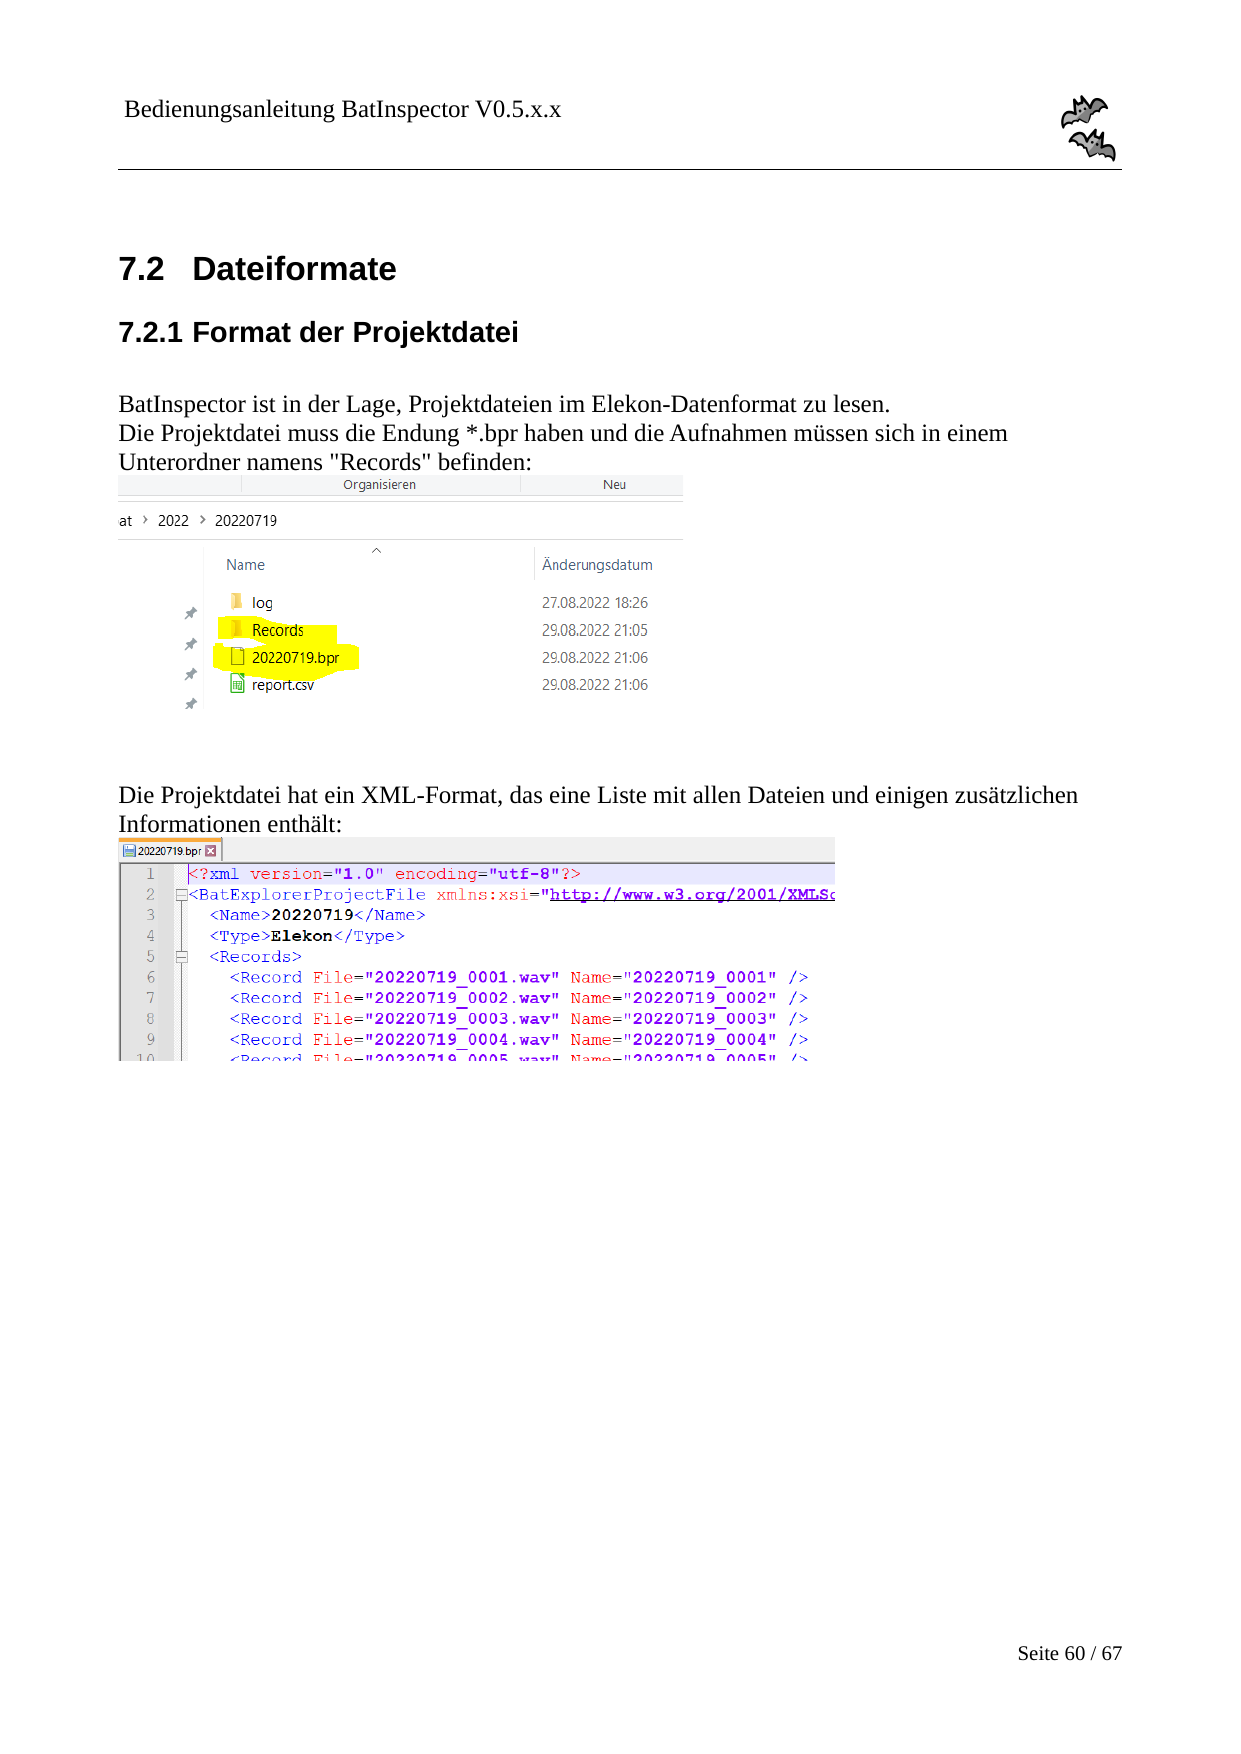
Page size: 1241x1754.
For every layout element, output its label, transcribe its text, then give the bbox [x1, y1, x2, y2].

text BatInspector ist in der Lage, Projektdateien im Elekon-Datenformat zu lesen. Die Projektdatei muss die Endung *.bpr haben und die Aufnahmen müssen sich in einem Unterordner namens "Records" befinden: [118, 389, 1122, 780]
subtitle Format der Projektdatei [118, 315, 1122, 348]
text Die Projektdatei hat ein XML-Format, das eine Liste mit allen Dateien und einigen zusätzlichen Informationen enthält: [118, 780, 1122, 838]
picture [118, 837, 835, 1061]
subtitle Dateiformate [118, 249, 1122, 288]
picture [118, 475, 684, 709]
picture [1057, 95, 1120, 162]
